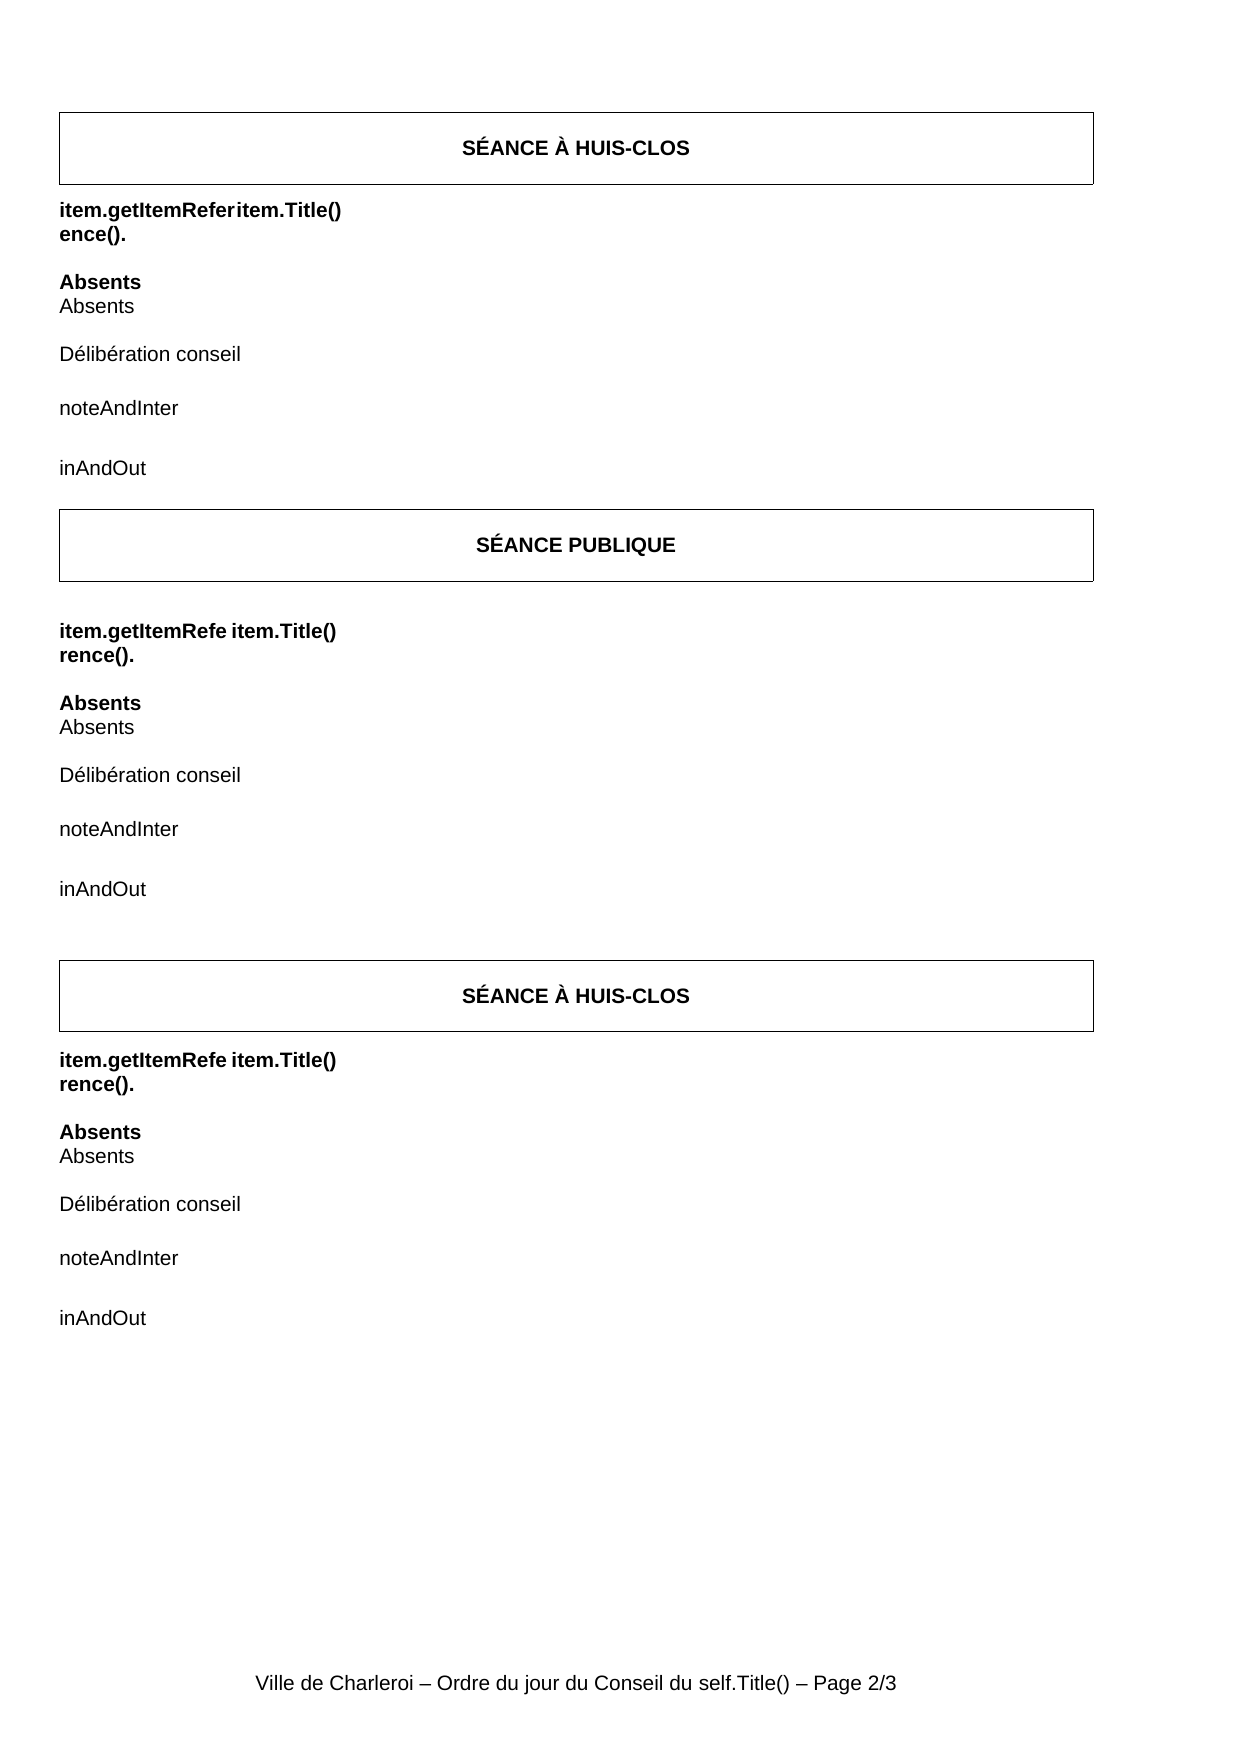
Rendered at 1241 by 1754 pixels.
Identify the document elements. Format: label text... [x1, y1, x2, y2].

text Absents [59, 1120, 1093, 1144]
text Séance publique [60, 510, 1093, 581]
text Séance à huis-clos [60, 113, 1093, 184]
table_header item.getItemReference(). [59, 198, 236, 246]
text Absents [59, 691, 1093, 715]
text noteAndInter [59, 1246, 1093, 1270]
text Absents [59, 715, 1093, 739]
table_header item.Title() [231, 1048, 1093, 1096]
text noteAndInter [59, 396, 1093, 420]
text Délibération conseil [59, 763, 1093, 787]
table_header item.getItemReference(). [59, 619, 231, 667]
table_header item.Title() [231, 619, 1093, 667]
text inAndOut [59, 1306, 1093, 1329]
text Délibération conseil [59, 1192, 1093, 1216]
text Délibération conseil [59, 342, 1093, 366]
text Absents [59, 270, 1093, 294]
text Absents [59, 1144, 1093, 1168]
text Séance à huis-clos [60, 961, 1093, 1031]
text Absents [59, 294, 1093, 318]
text noteAndInter [59, 817, 1093, 841]
table_header item.getItemReference(). [59, 1048, 231, 1096]
text inAndOut [59, 456, 1093, 479]
table_header item.Title() [236, 198, 1122, 246]
text inAndOut [59, 877, 1093, 901]
